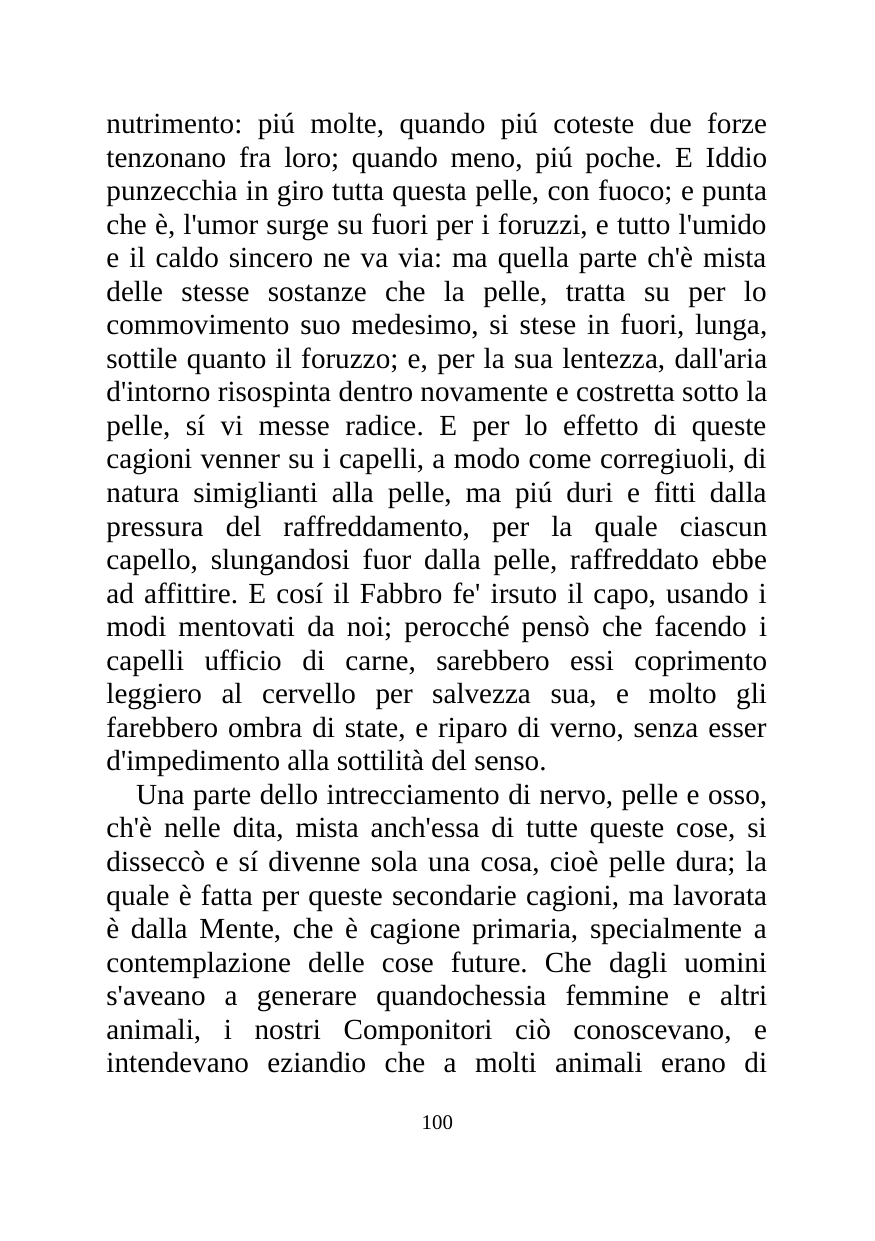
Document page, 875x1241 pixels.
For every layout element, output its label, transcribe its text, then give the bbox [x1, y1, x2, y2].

text nutrimento: piú molte, quando piú coteste due forze tenzonano fra loro; quando meno, piú poche. E Iddio punzecchia in giro tutta questa pelle, con fuoco; e punta che è, l'umor surge su fuori per i foruzzi, e tutto l'umido e il caldo sincero ne va via: ma quella parte ch'è mista delle stesse sostanze che la pelle, tratta su per lo commovimento suo medesimo, si stese in fuori, lunga, sottile quanto il foruzzo; e, per la sua lentezza, dall'aria d'intorno risospinta dentro novamente e costretta sotto la pelle, sí vi messe radice. E per lo effetto di queste cagioni venner su i capelli, a modo come corregiuoli, di natura simiglianti alla pelle, ma piú duri e fitti dalla pressura del raffreddamento, per la quale ciascun capello, slungandosi fuor dalla pelle, raffreddato ebbe ad affittire. E cosí il Fabbro fe' irsuto il capo, usando i modi mentovati da noi; perocché pensò che facendo i capelli ufficio di carne, sarebbero essi coprimento leggiero al cervello per salvezza sua, e molto gli farebbero ombra di state, e riparo di verno, senza esser d'impedimento alla sottilità del senso. [106, 106, 768, 777]
text Una parte dello intrecciamento di nervo, pelle e osso, ch'è nelle dita, mista anch'essa di tutte queste cose, si disseccò e sí divenne sola una cosa, cioè pelle dura; la quale è fatta per queste secondarie cagioni, ma lavorata è dalla Mente, che è cagione primaria, specialmente a contemplazione delle cose future. Che dagli uomini s'aveano a generare quandochessia femmine e altri animali, i nostri Componitori ciò conoscevano, e intendevano eziandio che a molti animali erano di [106, 777, 768, 1079]
